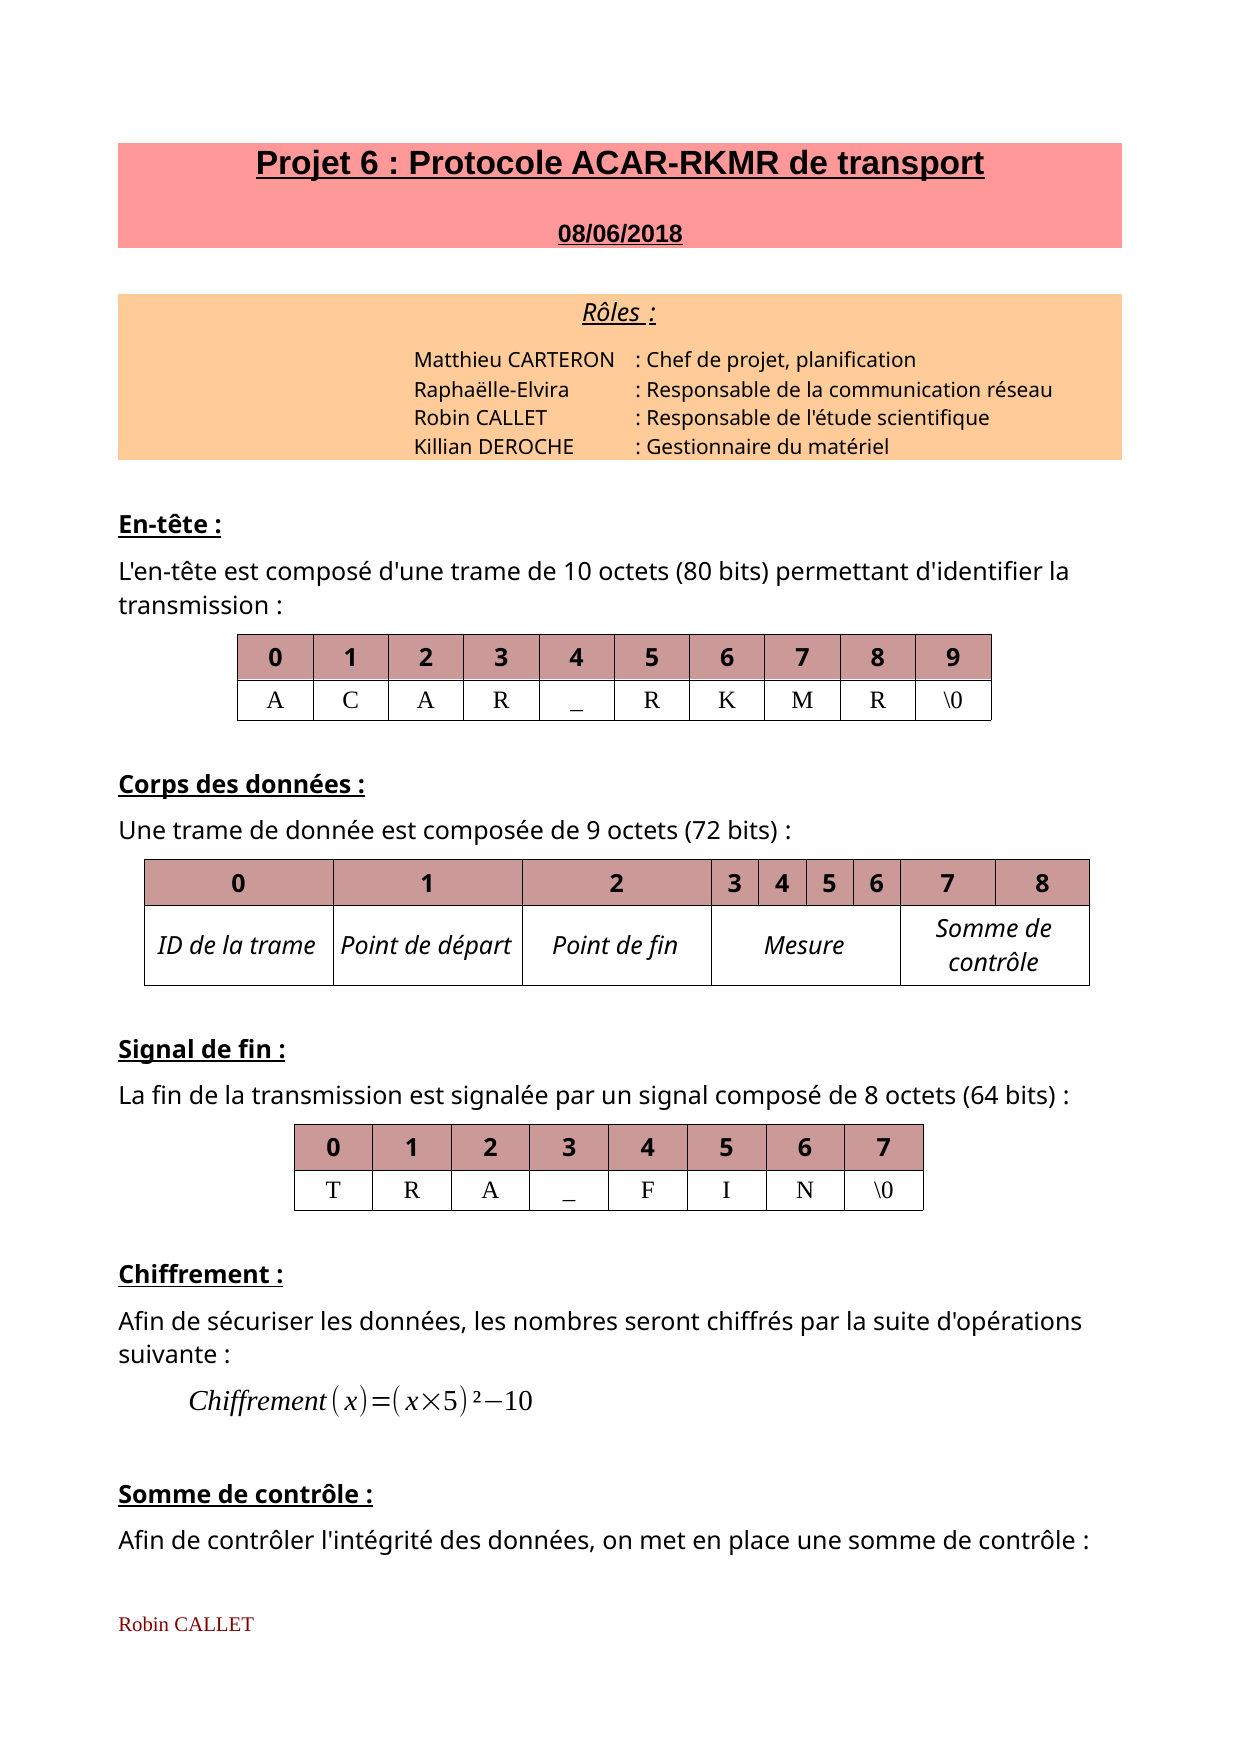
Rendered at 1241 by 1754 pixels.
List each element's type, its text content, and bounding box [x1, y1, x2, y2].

table_cell T [295, 1171, 372, 1210]
table_header 4 [759, 860, 806, 905]
text Corps des données : [118, 766, 1122, 800]
table_header 7 [901, 860, 995, 905]
text Somme de contrôle : [118, 1477, 1122, 1511]
table_cell N [767, 1171, 844, 1210]
table_header 4 [609, 1125, 687, 1170]
table_cell R [615, 681, 689, 720]
table_cell A [238, 681, 313, 720]
table_cell _ [540, 681, 614, 720]
table_cell R [464, 681, 539, 720]
table_cell R [841, 681, 915, 720]
table_header 2 [452, 1125, 529, 1170]
table_cell M [765, 681, 840, 720]
table_cell Mesure [712, 906, 900, 985]
table_header 0 [295, 1125, 372, 1170]
table_cell F [609, 1171, 687, 1210]
table_cell Point de départ [334, 906, 522, 985]
table_header 2 [389, 635, 463, 679]
table_header 1 [314, 635, 388, 679]
list Une trame de donnée est composée de 9 octets (72 bits) : [118, 813, 1122, 847]
text Rôles : [118, 294, 1122, 328]
table_cell _ [530, 1171, 608, 1210]
table_header 1 [334, 860, 522, 905]
text L'en-tête est composé d'une trame de 10 octets (80 bits) permettant d'identifier la transmission : [118, 553, 1122, 621]
table_cell A [452, 1171, 529, 1210]
list Afin de contrôler l'intégrité des données, on met en place une somme de contrôle : [118, 1523, 1122, 1557]
table_header 1 [373, 1125, 451, 1170]
table_header 3 [530, 1125, 608, 1170]
table_cell Somme de contrôle [901, 906, 1089, 985]
table_header 6 [690, 635, 764, 679]
text La fin de la transmission est signalée par un signal composé de 8 octets (64 bits) : [118, 1078, 1122, 1112]
table_cell R [373, 1171, 451, 1210]
table_header 5 [688, 1125, 766, 1170]
table_header 8 [996, 860, 1089, 905]
text Signal de fin : [118, 1031, 1122, 1065]
text Chiffrement : [118, 1257, 1122, 1291]
table_header 6 [854, 860, 900, 905]
text Matthieu CARTERON : Chef de projet, planification [118, 341, 1122, 375]
table_header 0 [145, 860, 333, 905]
table_header 0 [238, 635, 313, 679]
table_cell \0 [845, 1171, 923, 1210]
table_cell \0 [916, 681, 991, 720]
table_header 5 [807, 860, 853, 905]
text Raphaëlle-Elvira : Responsable de la communication réseau [118, 375, 1122, 403]
table_header 2 [523, 860, 711, 905]
subtitle Projet 6 : Protocole ACAR-RKMR de transport [118, 143, 1122, 182]
table_cell K [690, 681, 764, 720]
table_header 7 [845, 1125, 923, 1170]
text En-tête : [118, 507, 1122, 541]
table_cell ID de la trame [145, 906, 333, 985]
list Afin de sécuriser les données, les nombres seront chiffrés par la suite d'opérations suivante : [118, 1303, 1122, 1371]
table_header 8 [841, 635, 915, 679]
table_header 6 [767, 1125, 844, 1170]
table_cell C [314, 681, 388, 720]
table_cell I [688, 1171, 766, 1210]
subtitle 08/06/2018 [118, 219, 1122, 248]
table_header 5 [615, 635, 689, 679]
table_cell A [389, 681, 463, 720]
table_cell Point de fin [523, 906, 711, 985]
text Robin CALLET : Responsable de l'étude scientifique [118, 403, 1122, 432]
table_header 3 [464, 635, 539, 679]
table_header 9 [916, 635, 991, 679]
table_header 3 [712, 860, 758, 905]
table_header 7 [765, 635, 840, 679]
text Killian DEROCHE : Gestionnaire du matériel [118, 432, 1122, 460]
table_header 4 [540, 635, 614, 679]
